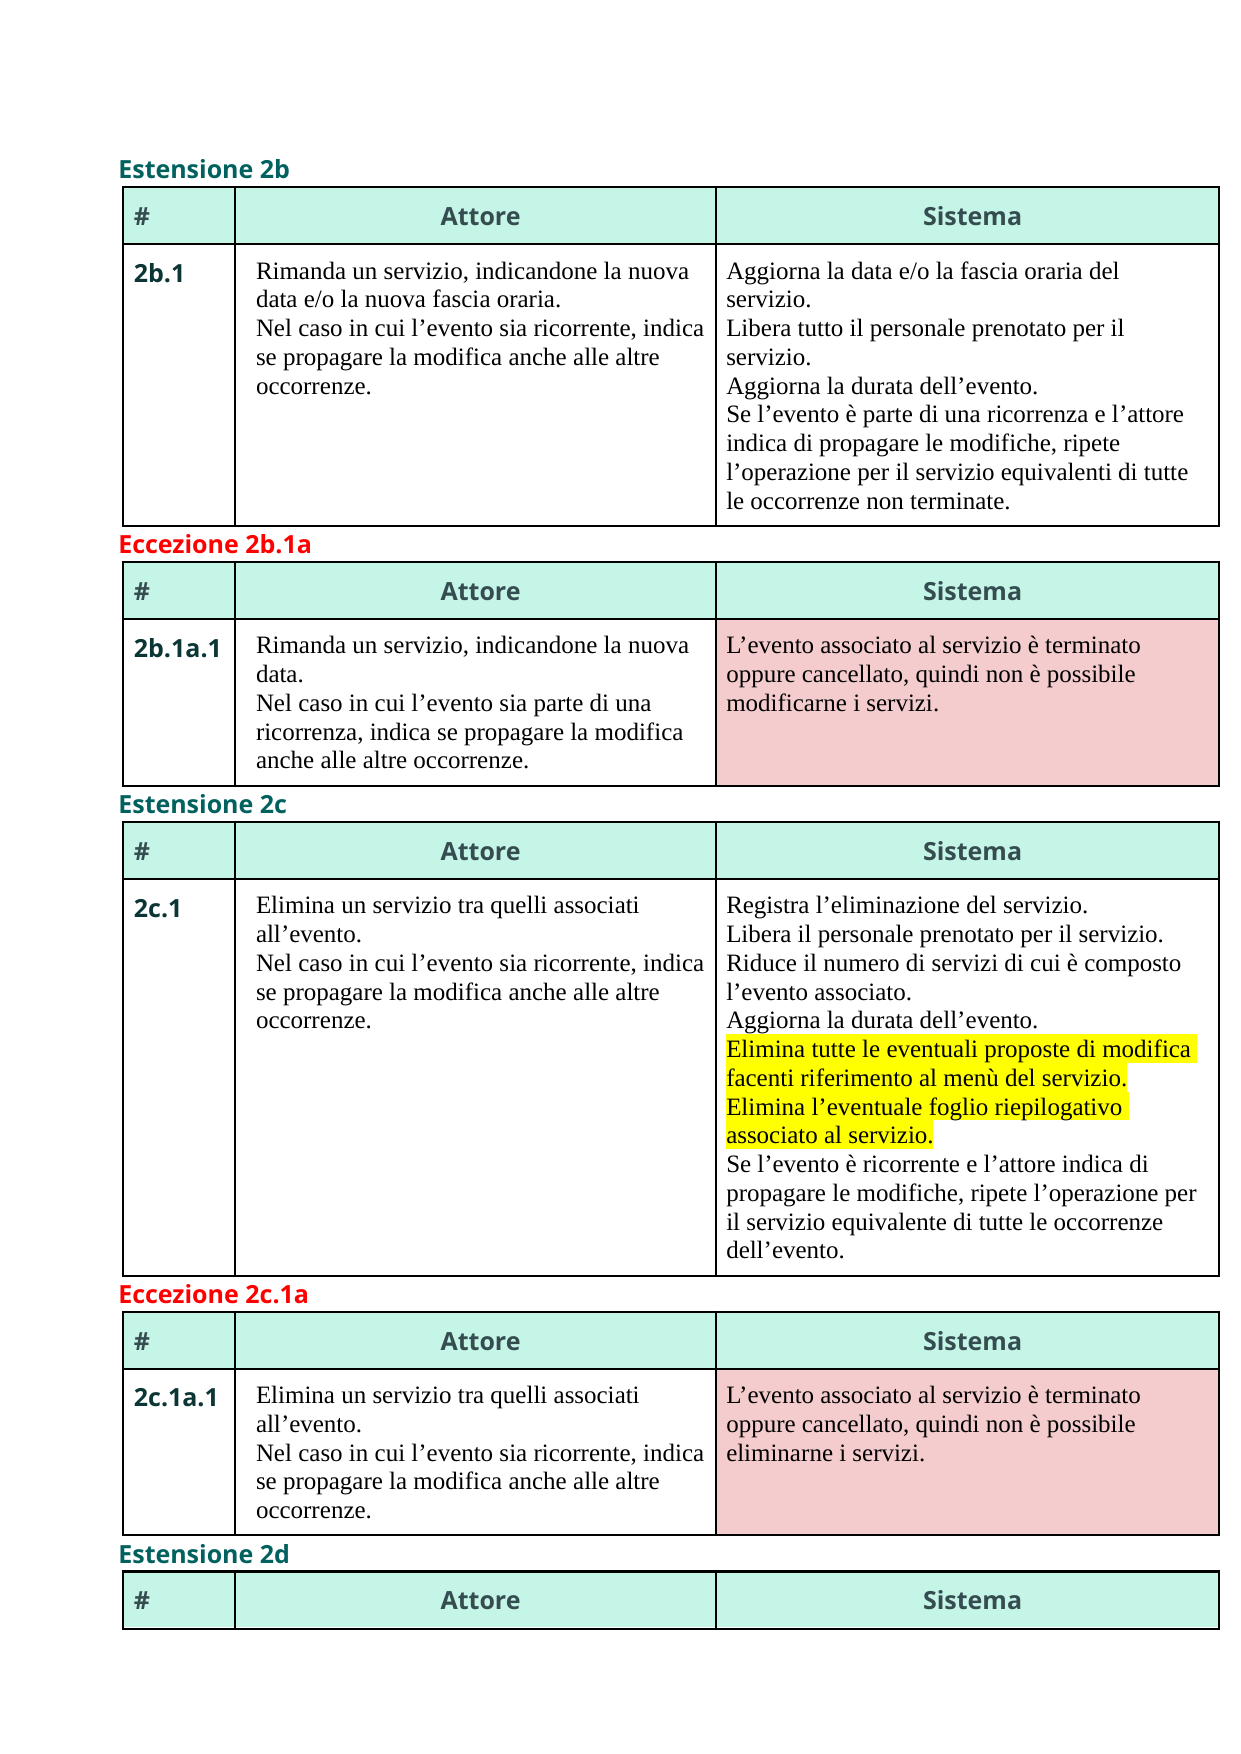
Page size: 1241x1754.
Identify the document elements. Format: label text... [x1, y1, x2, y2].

table_cell Aggiorna la data e/o la fascia oraria del servizio. Libera tutto il personale prenotato per il servizio. Aggiorna la durata dell’evento. Se l’evento è parte di una ricorrenza e l’attore indica di propagare le modifiche, ripete l’operazione per il servizio equivalenti di tutte le occorrenze non terminate. [717, 245, 1218, 525]
table_header Sistema [717, 1573, 1218, 1627]
table_cell 2c.1a.1 [124, 1370, 234, 1534]
table_cell Rimanda un servizio, indicandone la nuova data e/o la nuova fascia oraria. Nel caso in cui l’evento sia ricorrente, indica se propagare la modifica anche alle altre occorrenze. [236, 245, 715, 525]
table_header Attore [236, 563, 715, 618]
table_cell 2b.1a.1 [124, 620, 234, 785]
table_header Sistema [717, 1313, 1218, 1368]
table_header Attore [236, 823, 715, 878]
table_cell Rimanda un servizio, indicandone la nuova data. Nel caso in cui l’evento sia parte di una ricorrenza, indica se propagare la modifica anche alle altre occorrenze. [236, 620, 715, 785]
table_cell L’evento associato al servizio è terminato oppure cancellato, quindi non è possibile eliminarne i servizi. [717, 1370, 1218, 1534]
subtitle Estensione 2c [118, 787, 1122, 821]
table_cell L’evento associato al servizio è terminato oppure cancellato, quindi non è possibile modificarne i servizi. [717, 620, 1218, 785]
table_header # [124, 1573, 234, 1627]
table_header Sistema [717, 188, 1218, 243]
table_header # [124, 188, 234, 243]
table_header # [124, 563, 234, 618]
subtitle Estensione 2b [118, 152, 1122, 186]
subtitle Eccezione 2b.1a [118, 527, 1122, 561]
table_cell Elimina un servizio tra quelli associati all’evento. Nel caso in cui l’evento sia ricorrente, indica se propagare la modifica anche alle altre occorrenze. [236, 1370, 715, 1534]
table_header Attore [236, 1573, 715, 1627]
table_header Sistema [717, 563, 1218, 618]
table_cell 2b.1 [124, 245, 234, 525]
table_header Sistema [717, 823, 1218, 878]
table_cell Registra l’eliminazione del servizio. Libera il personale prenotato per il servizio. Riduce il numero di servizi di cui è composto l’evento associato. Aggiorna la durata dell’evento. Elimina tutte le eventuali proposte di modifica facenti riferimento al menù del servizio. Elimina l’eventuale foglio riepilogativo associato al servizio. Se l’evento è ricorrente e l’attore indica di propagare le modifiche, ripete l’operazione per il servizio equivalente di tutte le occorrenze dell’evento. [717, 880, 1218, 1274]
table_cell Elimina un servizio tra quelli associati all’evento. Nel caso in cui l’evento sia ricorrente, indica se propagare la modifica anche alle altre occorrenze. [236, 880, 715, 1274]
table_header Attore [236, 1313, 715, 1368]
subtitle Estensione 2d [118, 1536, 1122, 1570]
subtitle Eccezione 2c.1a [118, 1277, 1122, 1311]
table_cell 2c.1 [124, 880, 234, 1274]
table_header Attore [236, 188, 715, 243]
table_header # [124, 823, 234, 878]
table_header # [124, 1313, 234, 1368]
